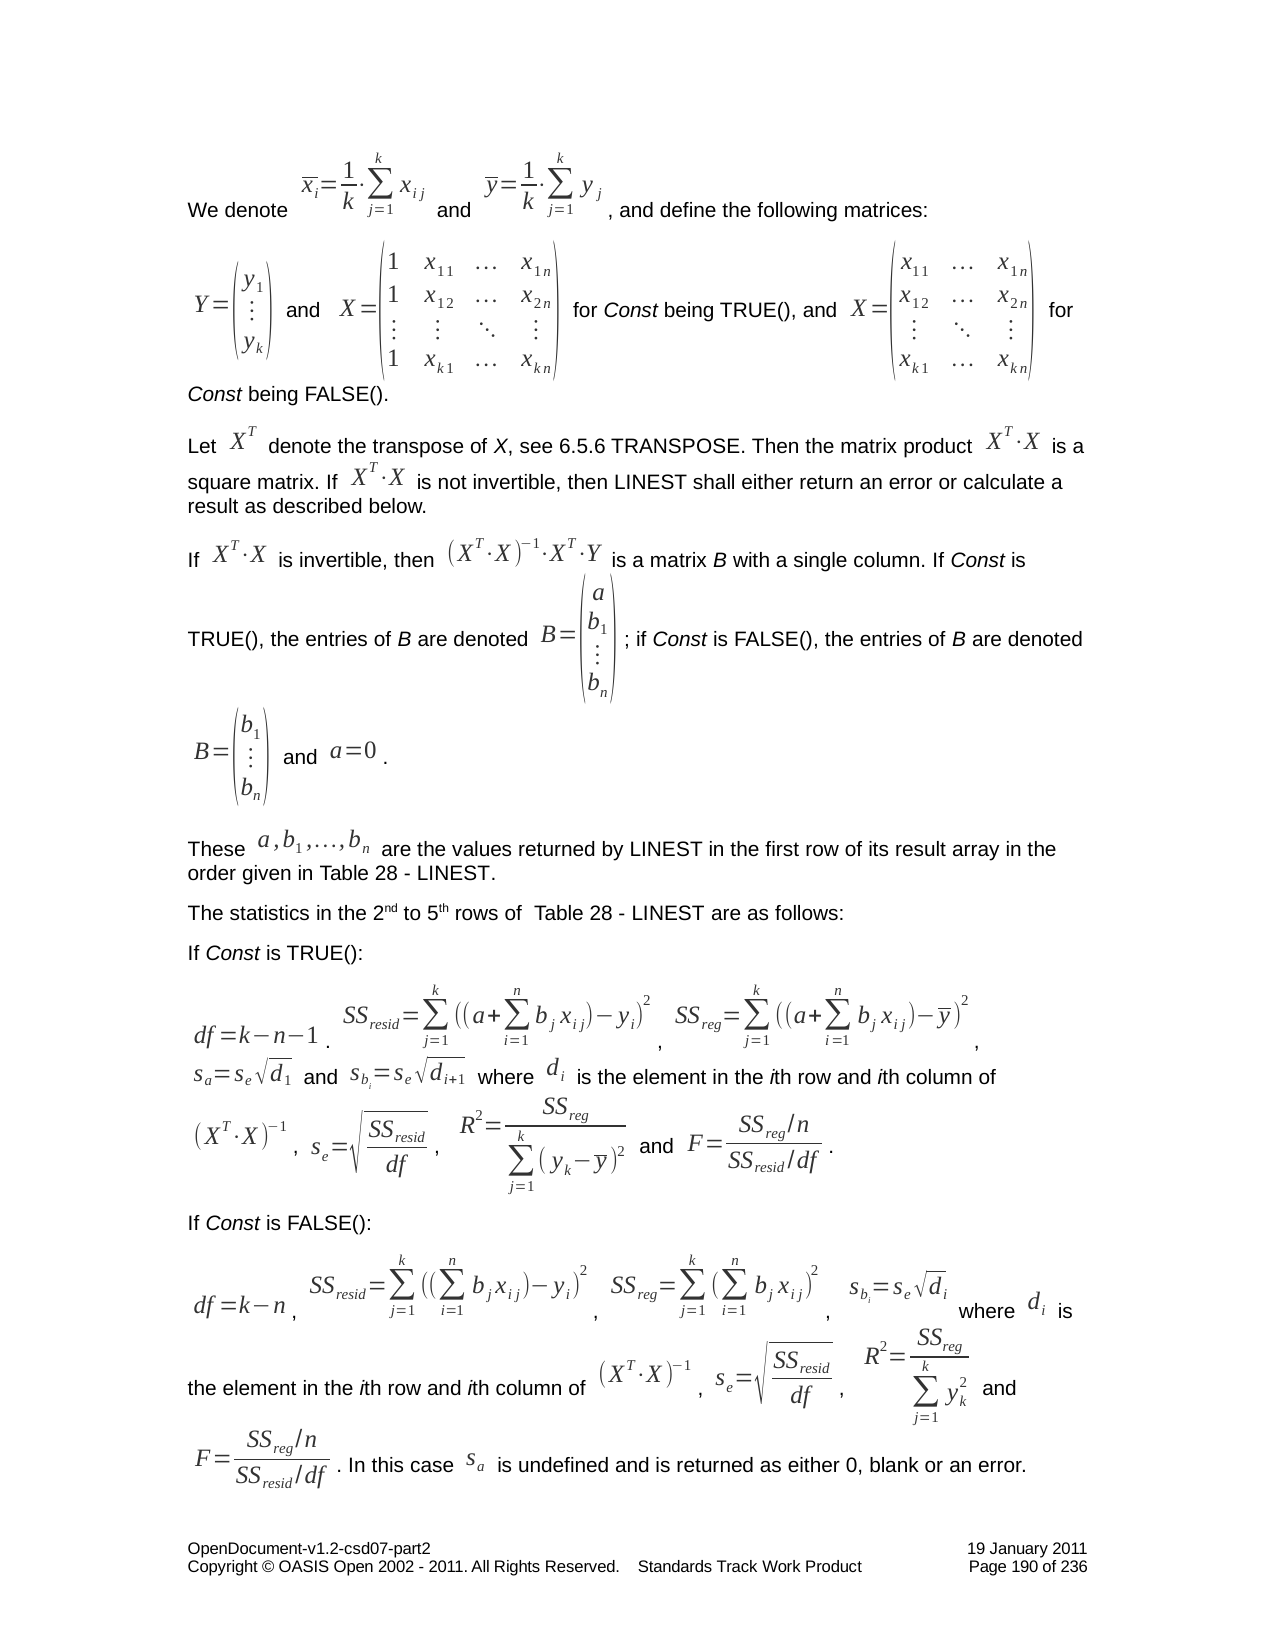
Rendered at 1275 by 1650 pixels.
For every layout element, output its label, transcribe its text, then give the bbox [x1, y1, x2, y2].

text If Const is FALSE(): [187, 1211, 1088, 1235]
text If Const is TRUE(): [187, 941, 1088, 965]
text and for Const being TRUE(), and for Const being FALSE(). [187, 238, 1088, 406]
text We denote and , and define the following matrices: [187, 150, 1088, 222]
text These are the values returned by LINEST in the first row of its result array in the order given in Table 28 - LINEST. [187, 825, 1088, 884]
text , , , where is the element in the ith row and ith column of , , and . In this case is undefined and is returned as either 0, blank or an error. [187, 1252, 1088, 1492]
text Let denote the transpose of X, see 6.5.6 TRANSPOSE. Then the matrix product is a square matrix. If is not invertible, then LINEST shall either return an error or calculate a result as described below. [187, 423, 1088, 518]
text If is invertible, then is a matrix B with a single column. If Const is TRUE(), the entries of B are denoted ; if Const is FALSE(), the entries of B are denoted and . [187, 534, 1088, 808]
text The statistics in the 2nd to 5th rows of Table 28 - LINEST are as follows: [187, 901, 1088, 925]
text . , , and where is the element in the ith row and ith column of , , and . [187, 982, 1088, 1195]
